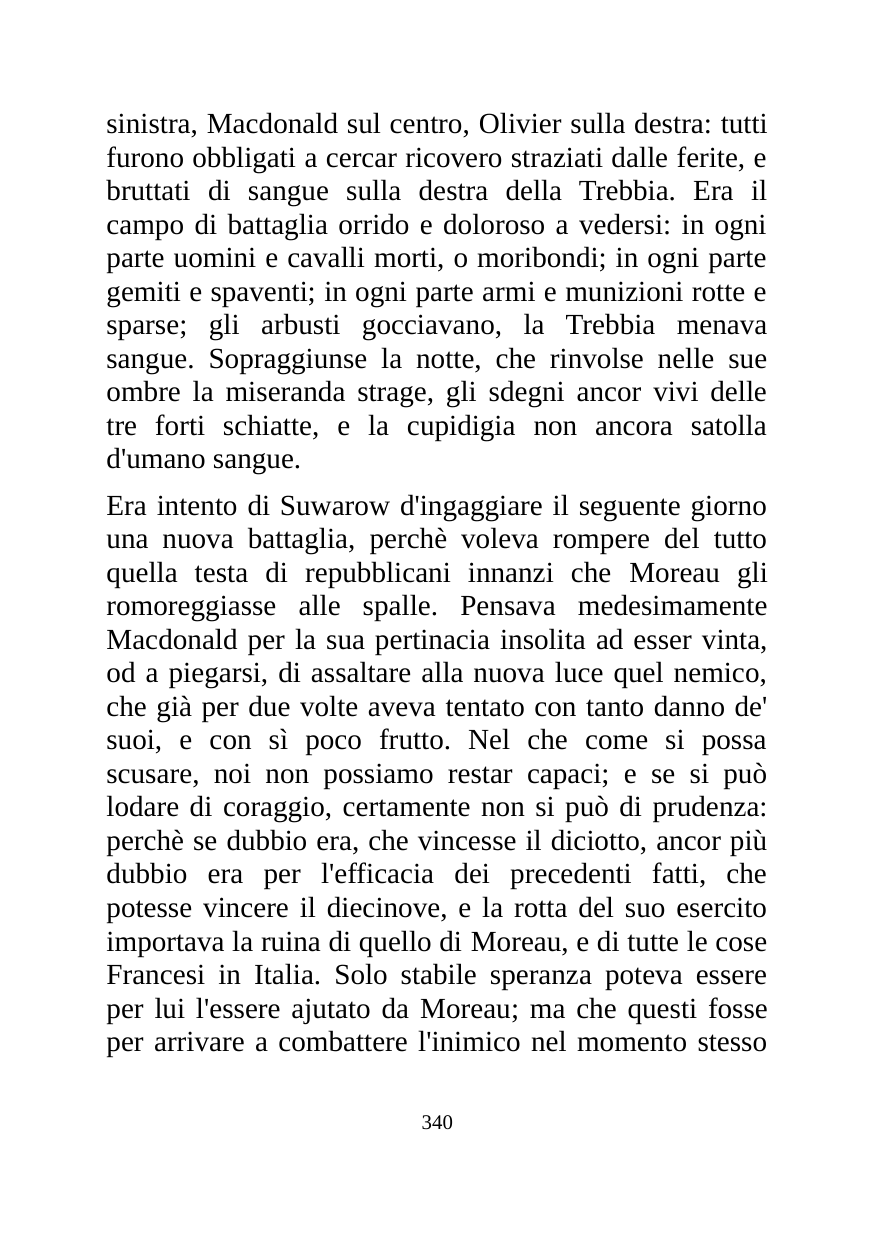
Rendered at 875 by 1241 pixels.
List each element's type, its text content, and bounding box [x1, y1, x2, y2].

text Era intento di Suwarow d'ingaggiare il seguente giorno una nuova battaglia, perchè voleva rompere del tutto quella testa di repubblicani innanzi che Moreau gli romoreggiasse alle spalle. Pensava medesimamente Macdonald per la sua pertinacia insolita ad esser vinta, od a piegarsi, di assaltare alla nuova luce quel nemico, che già per due volte aveva tentato con tanto danno de' suoi, e con sì poco frutto. Nel che come si possa scusare, noi non possiamo restar capaci; e se si può lodare di coraggio, certamente non si può di prudenza: perchè se dubbio era, che vincesse il diciotto, ancor più dubbio era per l'efficacia dei precedenti fatti, che potesse vincere il diecinove, e la rotta del suo esercito importava la ruina di quello di Moreau, e di tutte le cose Francesi in Italia. Solo stabile speranza poteva essere per lui l'essere ajutato da Moreau; ma che questi fosse per arrivare a combattere l'inimico nel momento stesso [106, 488, 768, 1058]
text sinistra, Macdonald sul centro, Olivier sulla destra: tutti furono obbligati a cercar ricovero straziati dalle ferite, e bruttati di sangue sulla destra della Trebbia. Era il campo di battaglia orrido e doloroso a vedersi: in ogni parte uomini e cavalli morti, o moribondi; in ogni parte gemiti e spaventi; in ogni parte armi e munizioni rotte e sparse; gli arbusti gocciavano, la Trebbia menava sangue. Sopraggiunse la notte, che rinvolse nelle sue ombre la miseranda strage, gli sdegni ancor vivi delle tre forti schiatte, e la cupidigia non ancora satolla d'umano sangue. [106, 106, 768, 475]
